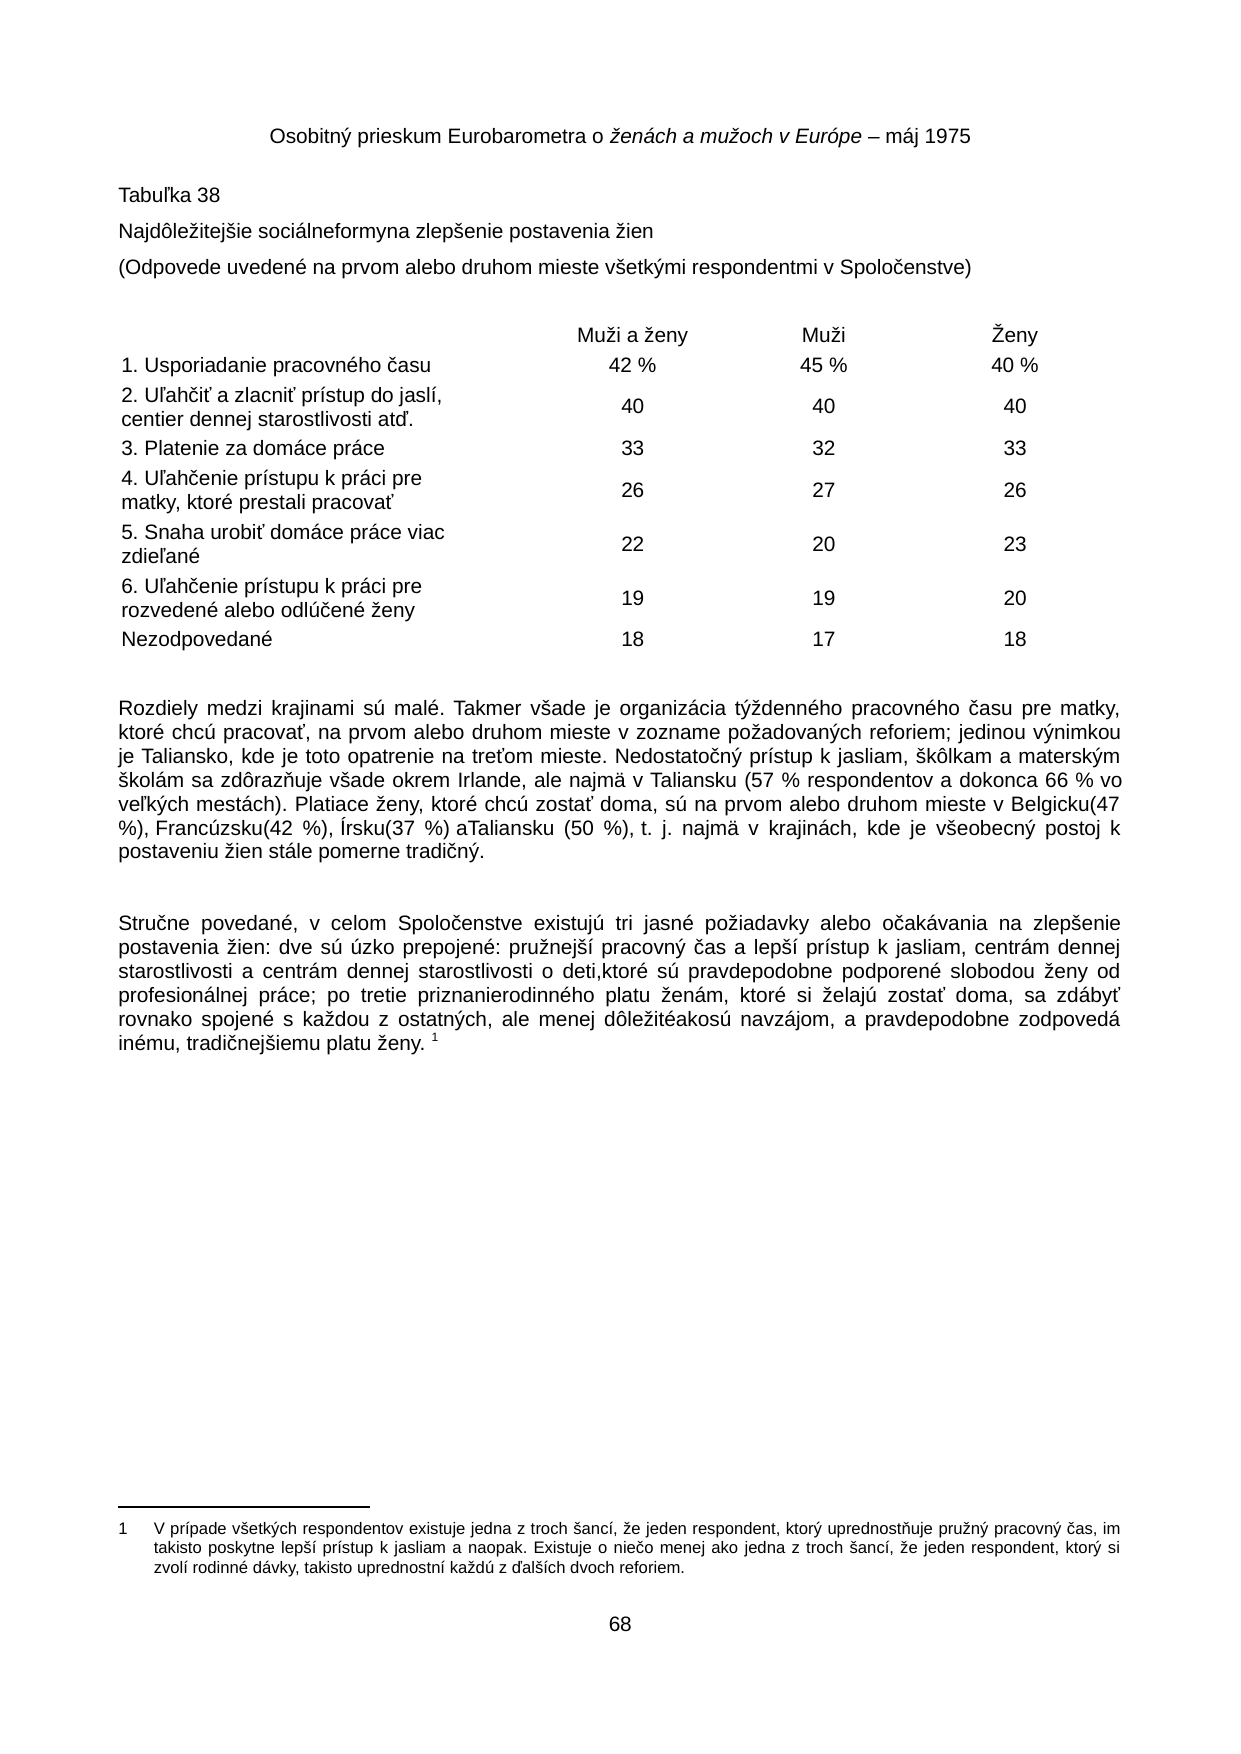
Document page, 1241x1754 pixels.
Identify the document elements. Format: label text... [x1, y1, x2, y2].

table_cell 6. Uľahčenie prístupu k práci pre rozvedené alebo odlúčené ženy [118, 571, 490, 624]
text Tabuľka 38 [118, 183, 1122, 207]
text Rozdiely medzi krajinami sú malé. Takmer všade je organizácia týždenného pracovného času pre matky, ktoré chcú pracovať, na prvom alebo druhom mieste v zozname požadovaných reforiem; jedinou výnimkou je Taliansko, kde je toto opatrenie na treťom mieste. Nedostatočný prístup k jasliam, škôlkam a materským školám sa zdôrazňuje všade okrem Irlande, ale najmä v Taliansku (57 % respondentov a dokonca 66 % vo veľkých mestách). Platiace ženy, ktoré chcú zostať doma, sú na prvom alebo druhom mieste v Belgicku(47 %), Francúzsku(42 %), Írsku(37 %) aTaliansku (50 %), t. j. najmä v krajinách, kde je všeobecný postoj k postaveniu žien stále pomerne tradičný. [118, 696, 1122, 863]
text V prípade všetkých respondentov existuje jedna z troch šancí, že jeden respondent, ktorý uprednostňuje pružný pracovný čas, im takisto poskytne lepší prístup k jasliam a naopak. Existuje o niečo menej ako jedna z troch šancí, že jeden respondent, ktorý si zvolí rodinné dávky, takisto uprednostní každú z ďalších dvoch reforiem. [118, 1519, 1122, 1577]
table_cell 18 [919, 624, 1110, 654]
table_header [490, 320, 537, 350]
table_cell 40 [919, 380, 1110, 433]
table_cell 26 [919, 463, 1110, 517]
table_cell 19 [728, 571, 919, 624]
table_cell 40 [537, 380, 728, 433]
table_cell [490, 350, 537, 379]
table_cell 17 [728, 624, 919, 654]
table_cell 23 [919, 517, 1110, 571]
table_cell [490, 380, 537, 433]
table_cell 40 [728, 380, 919, 433]
table_cell 27 [728, 463, 919, 517]
table_cell 18 [537, 624, 728, 654]
table_cell 20 [728, 517, 919, 571]
table_cell [490, 624, 537, 654]
table_header Ženy [919, 320, 1110, 350]
text Stručne povedané, v celom Spoločenstve existujú tri jasné požiadavky alebo očakávania na zlepšenie postavenia žien: dve sú úzko prepojené: pružnejší pracovný čas a lepší prístup k jasliam, centrám dennej starostlivosti a centrám dennej starostlivosti o deti,ktoré sú pravdepodobne podporené slobodou ženy od profesionálnej práce; po tretie priznanierodinného platu ženám, ktoré si želajú zostať doma, sa zdábyť rovnako spojené s každou z ostatných, ale menej dôležitéakosú navzájom, a pravdepodobne zodpovedá inému, tradičnejšiemu platu ženy. [118, 911, 1122, 1054]
table_cell [490, 433, 537, 463]
table_cell 5. Snaha urobiť domáce práce viac zdieľané [118, 517, 490, 571]
table_cell 40 % [919, 350, 1110, 379]
table_cell 3. Platenie za domáce práce [118, 433, 490, 463]
table_cell 20 [919, 571, 1110, 624]
table_cell 33 [537, 433, 728, 463]
table_cell 45 % [728, 350, 919, 379]
table_cell 4. Uľahčenie prístupu k práci pre matky, ktoré prestali pracovať [118, 463, 490, 517]
table_cell [490, 517, 537, 571]
table_cell 22 [537, 517, 728, 571]
table_cell 32 [728, 433, 919, 463]
table_cell 2. Uľahčiť a zlacniť prístup do jaslí, centier dennej starostlivosti atď. [118, 380, 490, 433]
table_header [118, 320, 490, 350]
table_cell 42 % [537, 350, 728, 379]
table_cell [490, 571, 537, 624]
table_header Muži a ženy [537, 320, 728, 350]
text (Odpovede uvedené na prvom alebo druhom mieste všetkými respondentmi v Spoločenstve) [118, 254, 1122, 278]
table_cell 19 [537, 571, 728, 624]
table_cell 1. Usporiadanie pracovného času [118, 350, 490, 379]
table_cell Nezodpovedané [118, 624, 490, 654]
table_cell [490, 463, 537, 517]
table_header Muži [728, 320, 919, 350]
text Najdôležitejšie sociálneformyna zlepšenie postavenia žien [118, 219, 1122, 243]
table_cell 33 [919, 433, 1110, 463]
table_cell 26 [537, 463, 728, 517]
